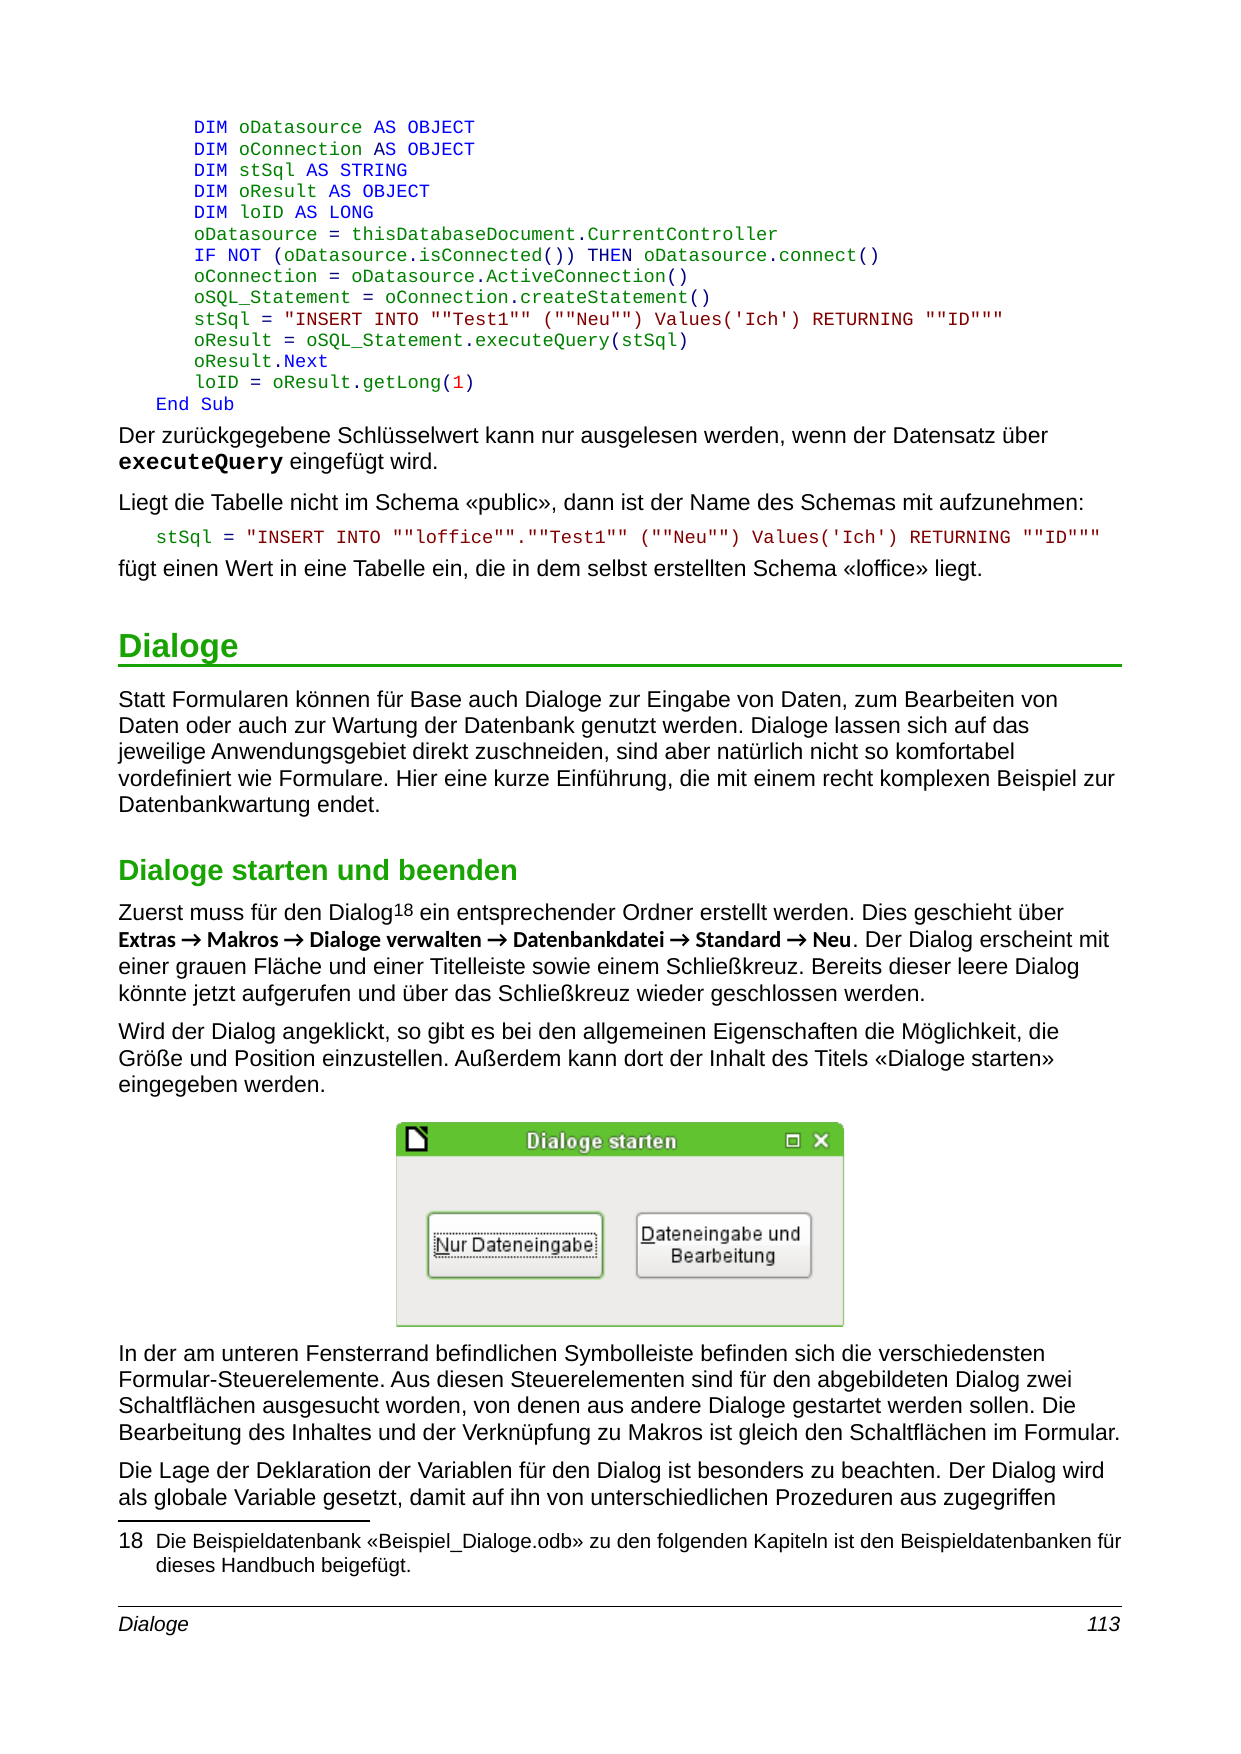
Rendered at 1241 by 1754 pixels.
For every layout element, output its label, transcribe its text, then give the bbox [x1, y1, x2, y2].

text End Sub [156, 394, 1122, 416]
text Die Beispieldatenbank «Beispiel_Dialoge.odb» zu den folgenden Kapiteln ist den Beispieldatenbanken für dieses Handbuch beigefügt. [118, 1527, 1122, 1576]
text fügt einen Wert in eine Tabelle ein, die in dem selbst erstellten Schema «loffice» liegt. [118, 555, 1122, 582]
text Der zurückgegebene Schlüsselwert kann nur ausgelesen werden, wenn der Datensatz über executeQuery eingefügt wird. [118, 422, 1122, 477]
text DIM oResult AS OBJECT [156, 182, 1122, 203]
text Liegt die Tabelle nicht im Schema «public», dann ist der Name des Schemas mit aufzunehmen: [118, 489, 1122, 515]
text DIM oConnection AS OBJECT [156, 139, 1122, 161]
text oResult = oSQL_Statement.executeQuery(stSql) [156, 331, 1122, 352]
text stSql = "INSERT INTO ""loffice"".""Test1"" (""Neu"") Values('Ich') RETURNING ""ID""" [156, 528, 1122, 549]
text DIM loID AS LONG [156, 203, 1122, 224]
text loID = oResult.getLong(1) [156, 373, 1122, 394]
text IF NOT (oDatasource.isConnected()) THEN oDatasource.connect() [156, 246, 1122, 267]
text Die Lage der Deklaration der Variablen für den Dialog ist besonders zu beachten. Der Dialog wird als globale Variable gesetzt, damit auf ihn von unterschiedlichen Prozeduren aus zugegriffen [118, 1457, 1122, 1510]
text DIM stSql AS STRING [156, 161, 1122, 182]
text Wird der Dialog angeklickt, so gibt es bei den allgemeinen Eigenschaften die Möglichkeit, die Größe und Position einzustellen. Außerdem kann dort der Inhalt des Titels «Dialoge starten» eingegeben werden. [118, 1018, 1122, 1097]
text oConnection = oDatasource.ActiveConnection() [156, 267, 1122, 288]
text Statt Formularen können für Base auch Dialoge zur Eingabe von Daten, zum Bearbeiten von Daten oder auch zur Wartung der Datenbank genutzt werden. Dialoge lassen sich auf das jeweilige Anwendungsgebiet direkt zuschneiden, sind aber natürlich nicht so komfortabel vordefiniert wie Formulare. Hier eine kurze Einführung, die mit einem recht komplexen Beispiel zur Datenbankwartung endet. [118, 686, 1122, 817]
subtitle Dialoge starten und beenden [118, 853, 1122, 886]
subtitle Dialoge [118, 626, 1122, 664]
text In der am unteren Fensterrand befindlichen Symbolleiste befinden sich die verschiedensten Formular-Steuerelemente. Aus diesen Steuerelementen sind für den abgebildeten Dialog zwei Schaltflächen ausgesucht worden, von denen aus andere Dialoge gestartet werden sollen. Die Bearbeitung des Inhaltes und der Verknüpfung zu Makros ist gleich den Schaltflächen im Formular. [118, 1339, 1122, 1445]
text oSQL_Statement = oConnection.createStatement() [156, 288, 1122, 309]
text oDatasource = thisDatabaseDocument.CurrentController [156, 224, 1122, 246]
text Zuerst muss für den Dialog ein entsprechender Ordner erstellt werden. Dies geschieht über Extras → Makros → Dialoge verwalten → Datenbankdatei → Standard → Neu. Der Dialog erscheint mit einer grauen Fläche und einer Titelleiste sowie einem Schließkreuz. Bereits dieser leere Dialog könnte jetzt aufgerufen und über das Schließkreuz wieder geschlossen werden. [118, 899, 1122, 1006]
text oResult.Next [156, 352, 1122, 373]
text stSql = "INSERT INTO ""Test1"" (""Neu"") Values('Ich') RETURNING ""ID""" [156, 309, 1122, 331]
picture [396, 1122, 845, 1327]
text DIM oDatasource AS OBJECT [156, 118, 1122, 139]
